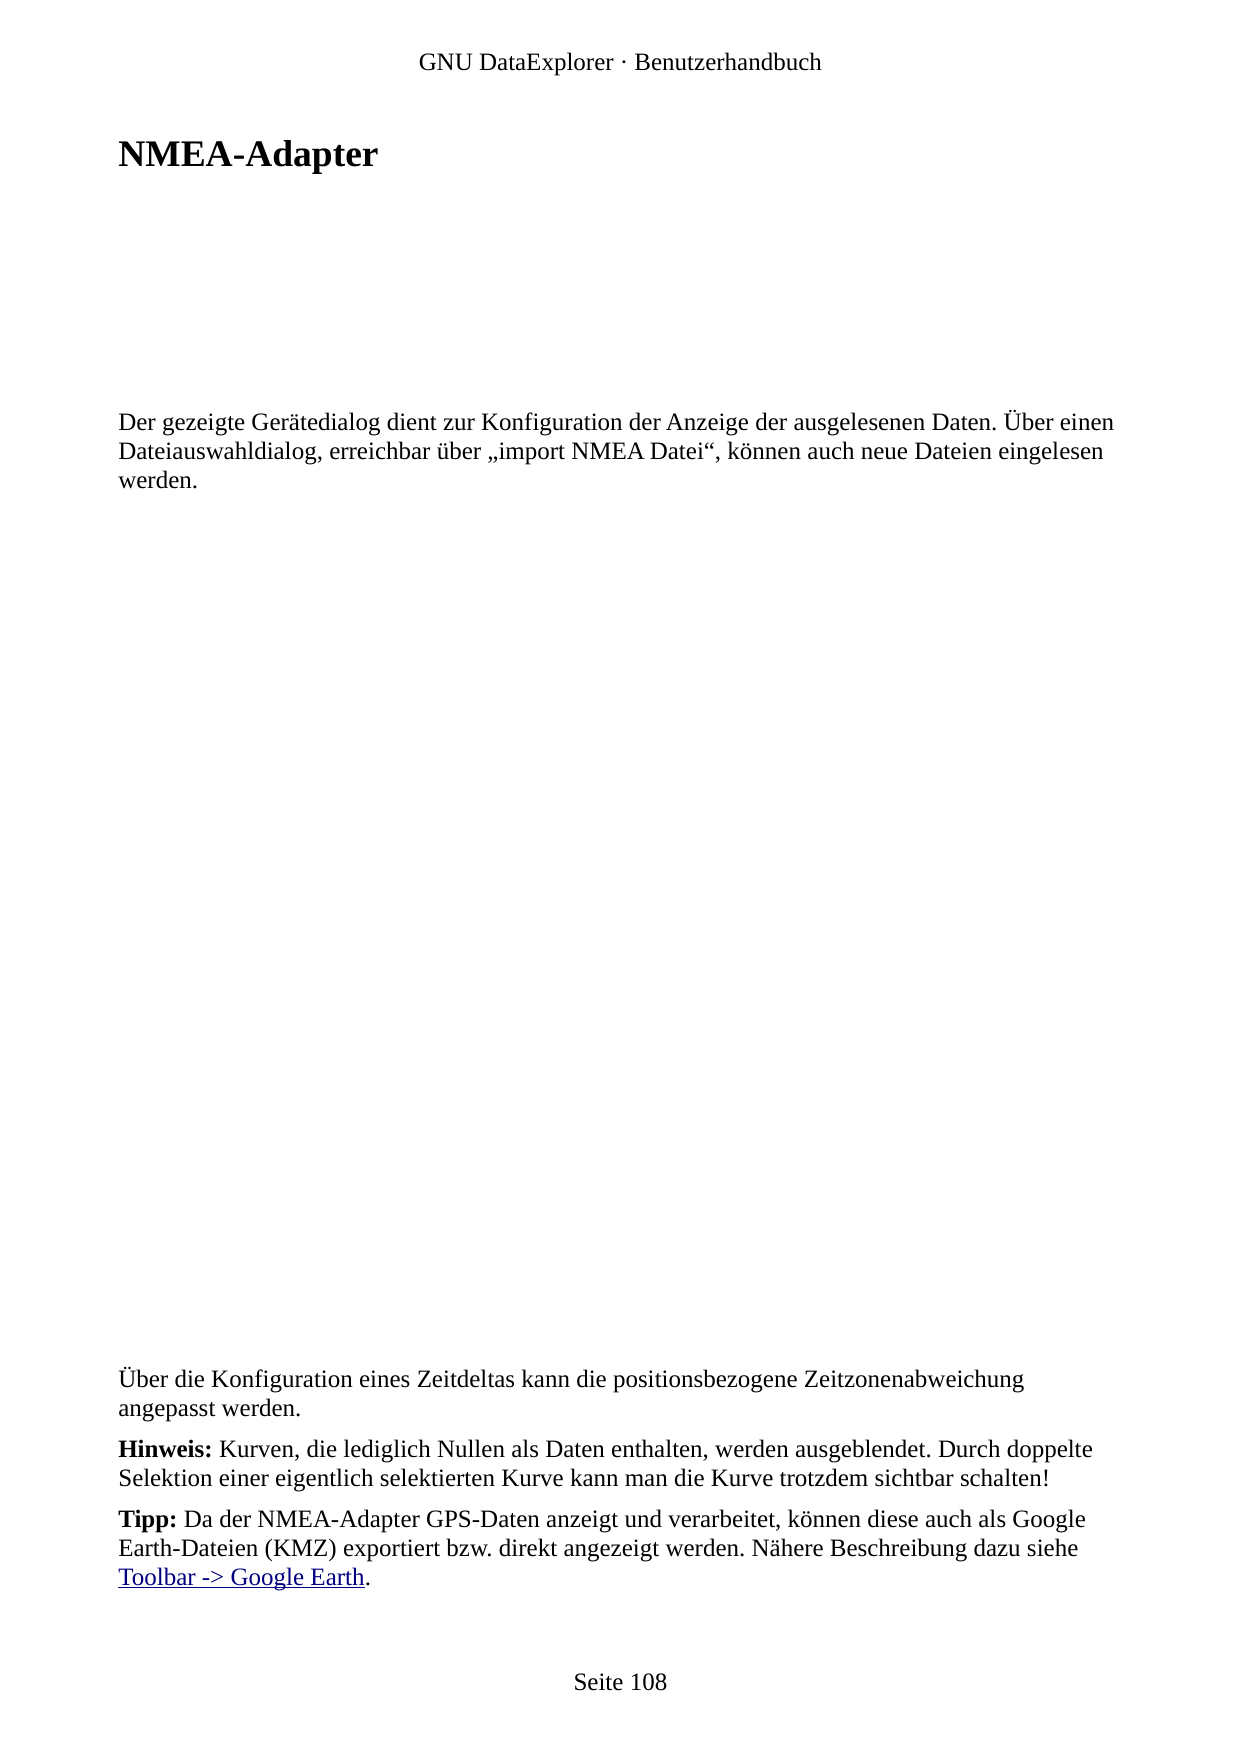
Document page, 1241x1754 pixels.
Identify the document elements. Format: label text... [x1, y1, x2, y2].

text Tipp: Da der NMEA-Adapter GPS-Daten anzeigt und verarbeitet, können diese auch als Google Earth-Dateien (KMZ) exportiert bzw. direkt angezeigt werden. Nähere Beschreibung dazu siehe Toolbar -> Google Earth. [118, 1504, 1122, 1590]
subtitle NMEA-Adapter [118, 131, 1122, 174]
text Über die Konfiguration eines Zeitdeltas kann die positionsbezogene Zeitzonenabweichung angepasst werden. [118, 1364, 1122, 1422]
text Hinweis: Kurven, die lediglich Nullen als Daten enthalten, werden ausgeblendet. Durch doppelte Selektion einer eigentlich selektierten Kurve kann man die Kurve trotzdem sichtbar schalten! [118, 1434, 1122, 1492]
text Der gezeigte Gerätedialog dient zur Konfiguration der Anzeige der ausgelesenen Daten. Über einen Dateiauswahldialog, erreichbar über „import NMEA Datei“, können auch neue Dateien eingelesen werden. [118, 407, 1122, 493]
